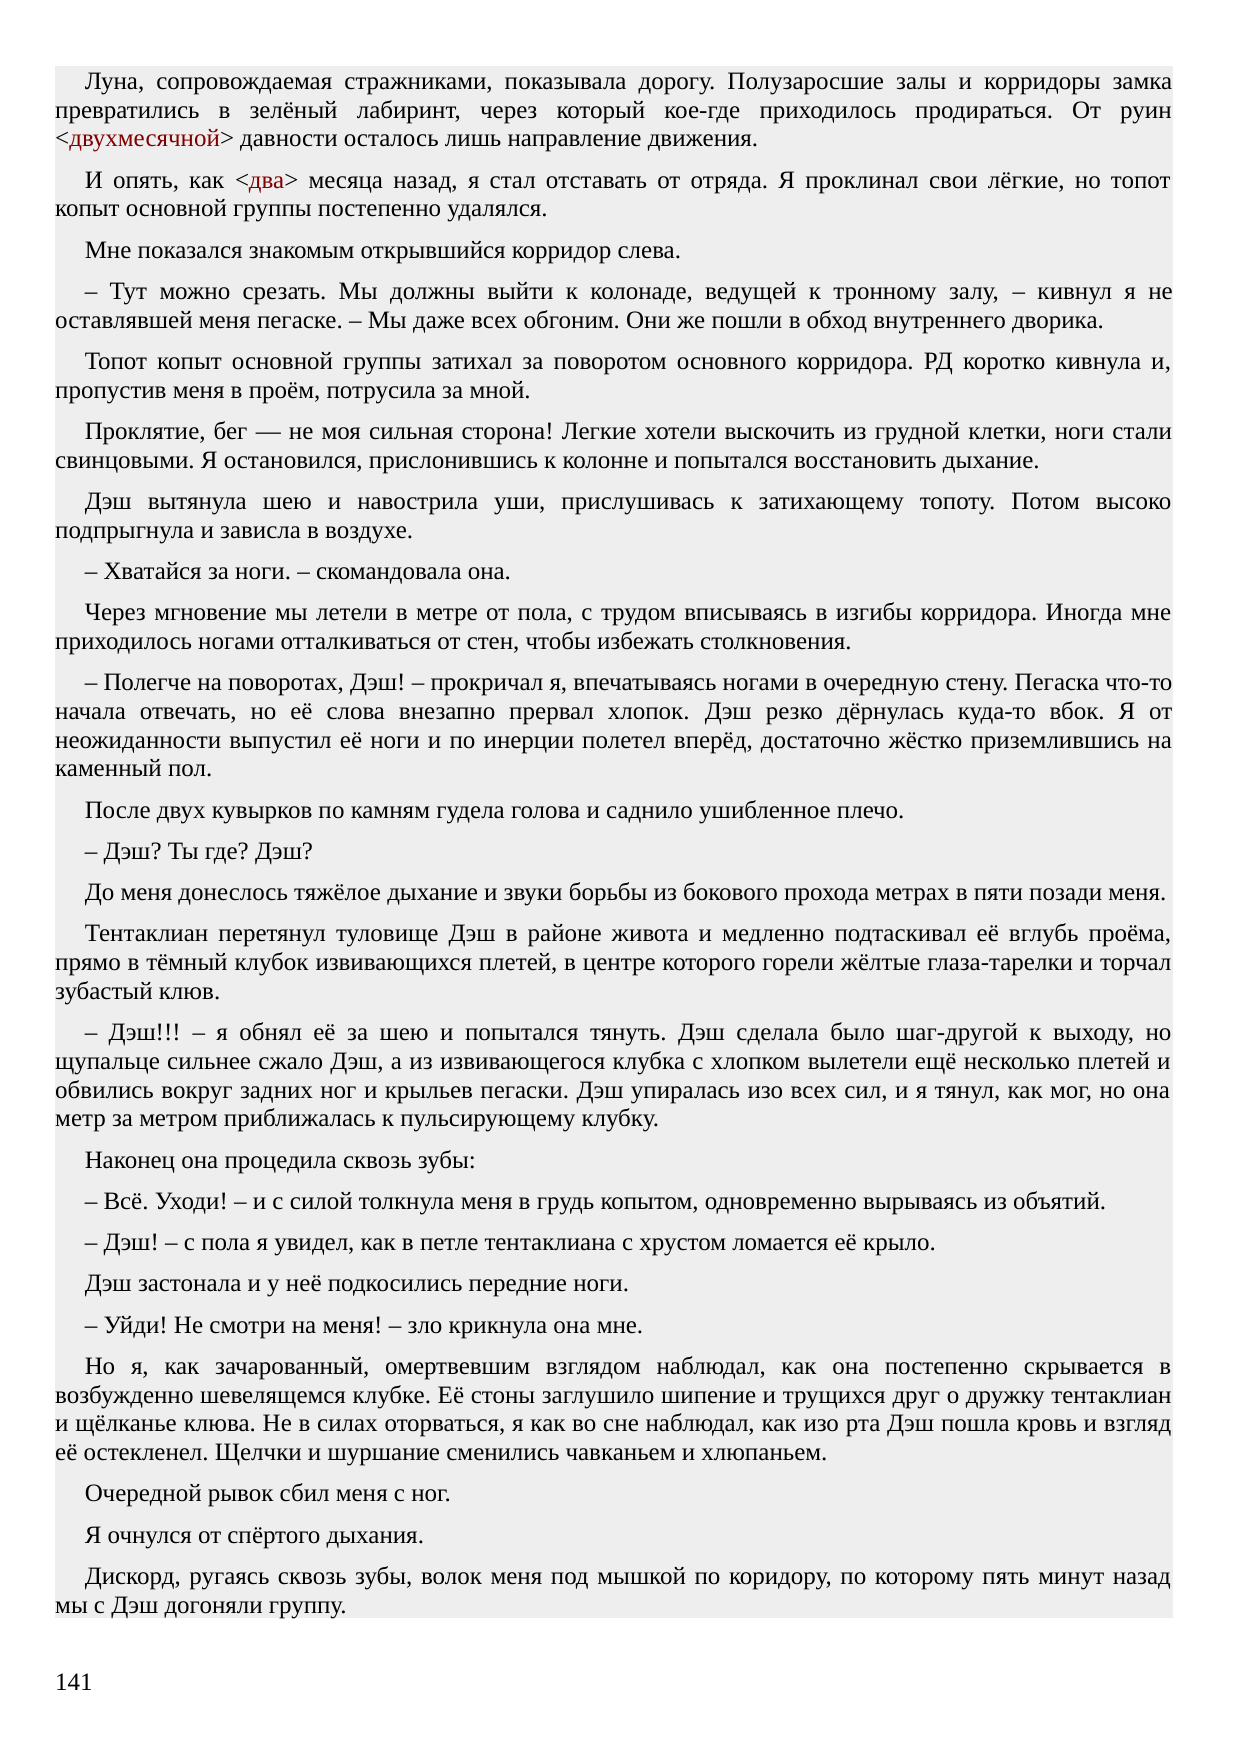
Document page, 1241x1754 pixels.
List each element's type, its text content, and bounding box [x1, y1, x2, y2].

text Луна, сопровождаемая стражниками, показывала дорогу. Полузаросшие залы и корридоры замка превратились в зелёный лабиринт, через который кое-где приходилось продираться. От руин <двухмесячной> давности осталось лишь направление движения. [55, 66, 1173, 152]
text Дэш вытянула шею и навострила уши, прислушивась к затихающему топоту. Потом высоко подпрыгнула и зависла в воздухе. [55, 486, 1173, 543]
text Проклятие, бег — не моя сильная сторона! Легкие хотели выскочить из грудной клетки, ноги стали свинцовыми. Я остановился, прислонившись к колонне и попытался восстановить дыхание. [55, 416, 1173, 473]
text Наконец она процедила сквозь зубы: [55, 1145, 1173, 1173]
text Топот копыт основной группы затихал за поворотом основного корридора. РД коротко кивнула и, пропустив меня в проём, потрусила за мной. [55, 346, 1173, 403]
text Но я, как зачарованный, омертвевшим взглядом наблюдал, как она постепенно скрывается в возбужденно шевелящемся клубке. Её стоны заглушило шипение и трущихся друг о дружку тентаклиан и щёлканье клюва. Не в силах оторваться, я как во сне наблюдал, как изо рта Дэш пошла кровь и взгляд её остекленел. Щелчки и шуршание сменились чавканьем и хлюпаньем. [55, 1351, 1173, 1466]
text – Уйди! Не смотри на меня! – зло крикнула она мне. [55, 1310, 1173, 1338]
text – Полегче на поворотах, Дэш! – прокричал я, впечатываясь ногами в очередную стену. Пегаска что-то начала отвечать, но её слова внезапно прервал хлопок. Дэш резко дёрнулась куда-то вбок. Я от неожиданности выпустил её ноги и по инерции полетел вперёд, достаточно жёстко приземлившись на каменный пол. [55, 667, 1173, 782]
text До меня донеслось тяжёлое дыхание и звуки борьбы из бокового прохода метрах в пяти позади меня. [55, 877, 1173, 906]
text Очередной рывок сбил меня с ног. [55, 1478, 1173, 1507]
text После двух кувырков по камням гудела голова и саднило ушибленное плечо. [55, 795, 1173, 823]
text – Дэш!!! – я обнял её за шею и попытался тянуть. Дэш сделала было шаг-другой к выходу, но щупальце сильнее сжало Дэш, а из извивающегося клубка с хлопком вылетели ещё несколько плетей и обвились вокруг задних ног и крыльев пегаски. Дэш упиралась изо всех сил, и я тянул, как мог, но она метр за метром приближалась к пульсирующему клубку. [55, 1017, 1173, 1132]
text – Тут можно срезать. Мы должны выйти к колонаде, ведущей к тронному залу, – кивнул я не оставлявшей меня пегаске. – Мы даже всех обгоним. Они же пошли в обход внутреннего дворика. [55, 276, 1173, 333]
text И опять, как <два> месяца назад, я стал отставать от отряда. Я проклинал свои лёгкие, но топот копыт основной группы постепенно удалялся. [55, 165, 1173, 222]
text Через мгновение мы летели в метре от пола, с трудом вписываясь в изгибы корридора. Иногда мне приходилось ногами отталкиваться от стен, чтобы избежать столкновения. [55, 597, 1173, 655]
text – Дэш? Ты где? Дэш? [55, 836, 1173, 865]
text Дэш застонала и у неё подкосились передние ноги. [55, 1268, 1173, 1297]
text Тентаклиан перетянул туловище Дэш в районе живота и медленно подтаскивал её вглубь проёма, прямо в тёмный клубок извивающихся плетей, в центре которого горели жёлтые глаза-тарелки и торчал зубастый клюв. [55, 918, 1173, 1005]
text – Хватайся за ноги. – скомандовала она. [55, 556, 1173, 585]
text Мне показался знакомым открывшийся корридор слева. [55, 235, 1173, 263]
text – Всё. Уходи! – и с силой толкнула меня в грудь копытом, одновременно вырываясь из объятий. [55, 1186, 1173, 1215]
text – Дэш! – с пола я увидел, как в петле тентаклиана с хрустом ломается её крыло. [55, 1227, 1173, 1256]
text Я очнулся от спёртого дыхания. [55, 1520, 1173, 1548]
text Дискорд, ругаясь сквозь зубы, волок меня под мышкой по коридору, по которому пять минут назад мы с Дэш догоняли группу. [55, 1561, 1173, 1618]
